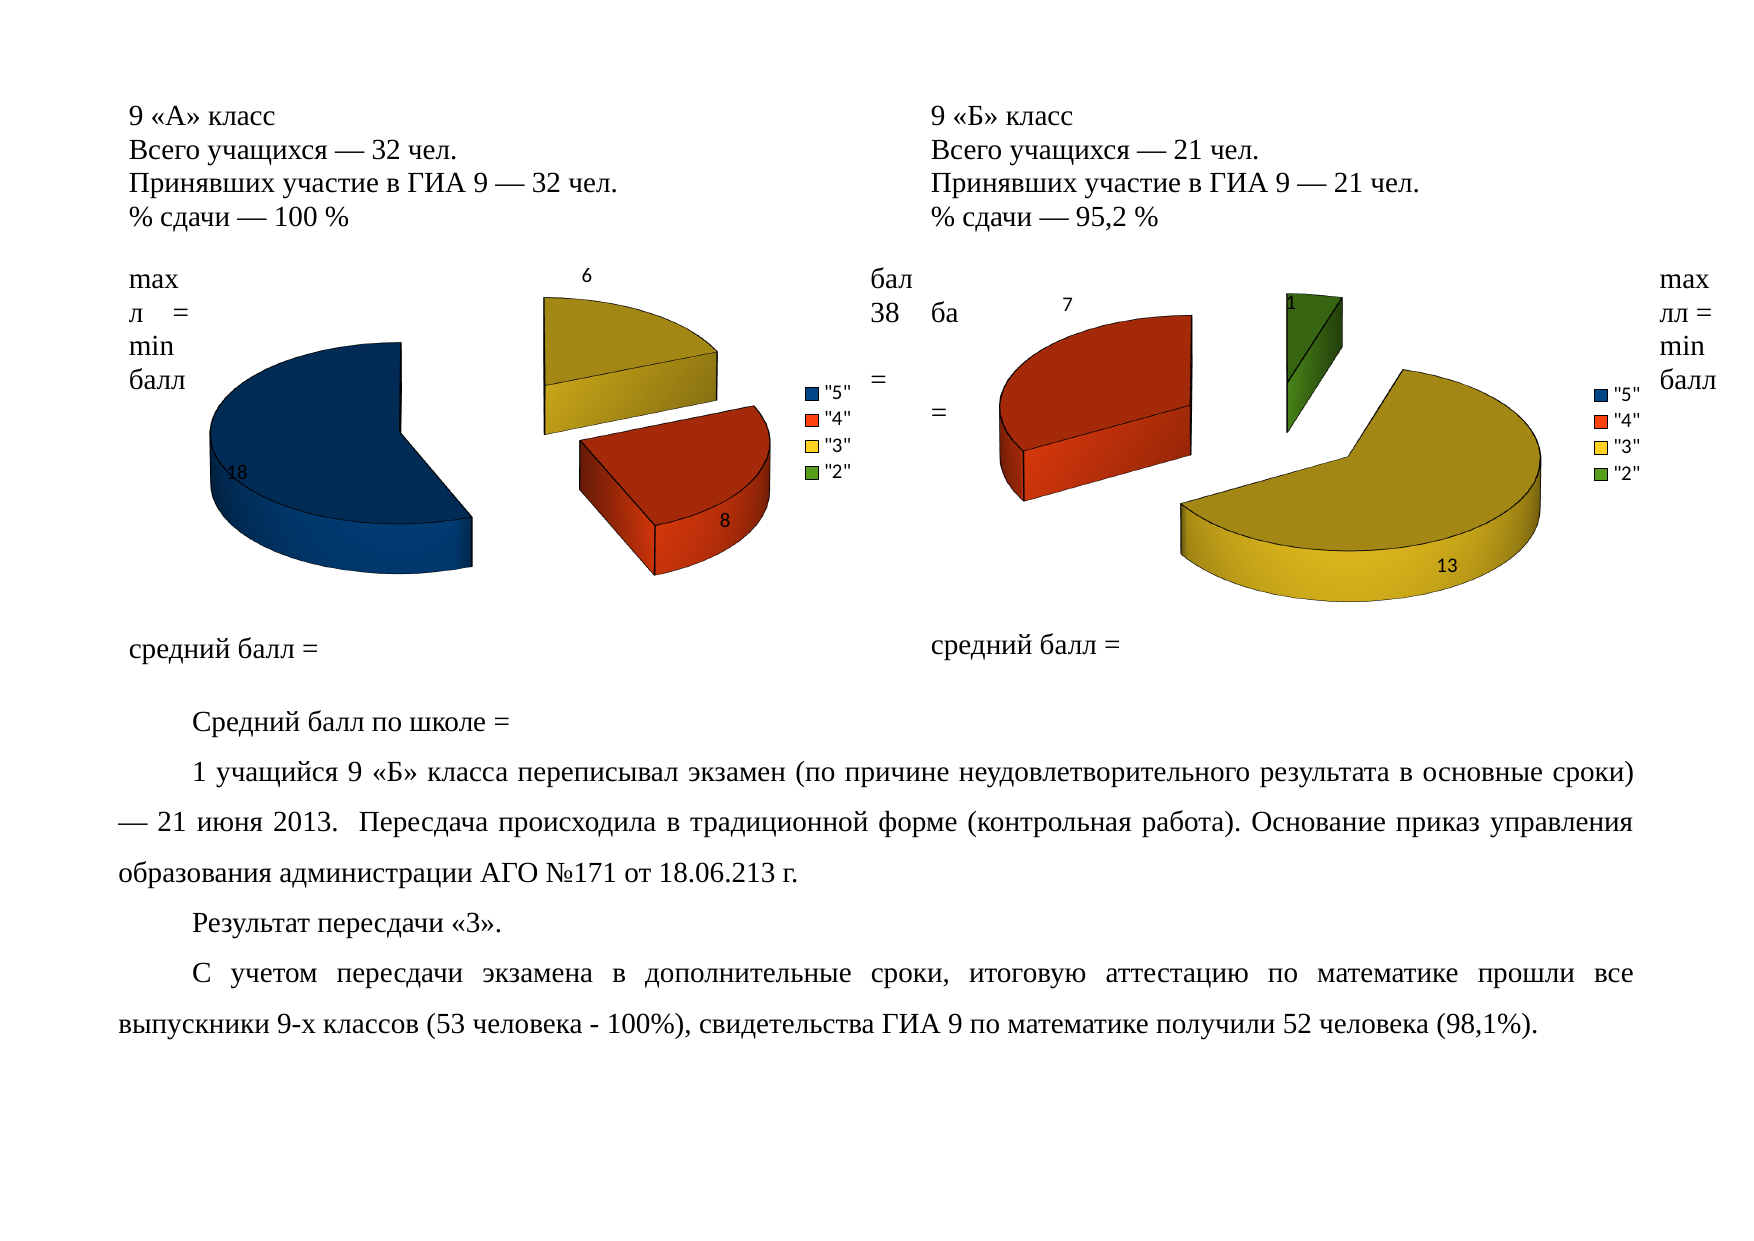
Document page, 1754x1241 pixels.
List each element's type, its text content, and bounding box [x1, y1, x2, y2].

text 1 учащийся 9 «Б» класса переписывал экзамен (по причине неудовлетворительного результата в основные сроки) — 21 июня 2013. Пересдача происходила в традиционной форме (контрольная работа). Основание приказ управления образования администрации АГО №171 от 18.06.213 г. [118, 754, 1636, 888]
text Средний балл по школе = [118, 704, 1636, 737]
table_header 9 «Б» класс Всего учащихся — 21 чел. Принявших участие в ГИА 9 — 21 чел. % сдачи — 95,2 % maxбалл = min балл = средний балл = [925, 93, 1727, 670]
text Результат пересдачи «3». [118, 905, 1636, 939]
text С учетом пересдачи экзамена в дополнительные сроки, итоговую аттестацию по математике прошли все выпускники 9-х классов (53 человека - 100%), свидетельства ГИА 9 по математике получили 52 человека (98,1%). [118, 956, 1636, 1039]
table_header 9 «А» класс Всего учащихся — 32 чел. Принявших участие в ГИА 9 — 32 чел. % сдачи — 100 % maxбалл = 38 min балл = средний балл = [123, 93, 925, 670]
